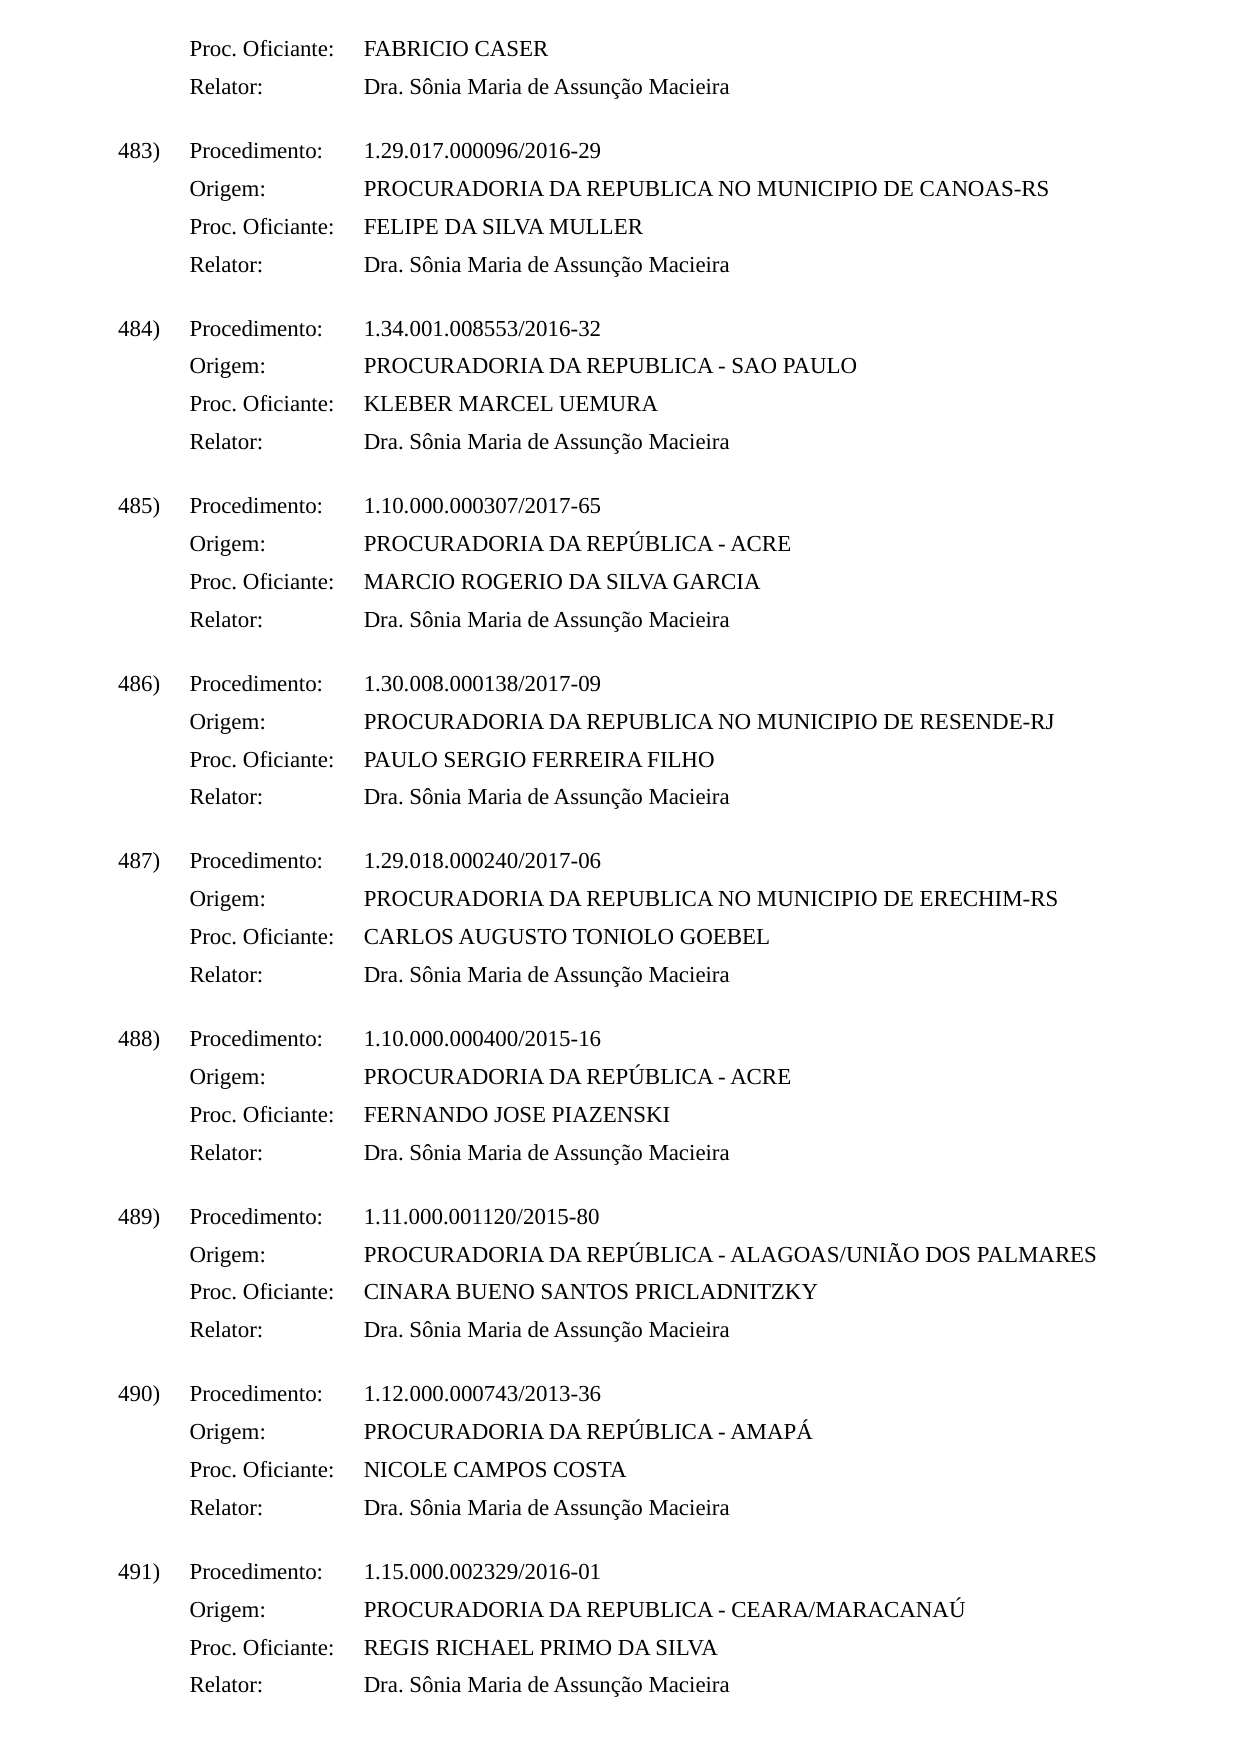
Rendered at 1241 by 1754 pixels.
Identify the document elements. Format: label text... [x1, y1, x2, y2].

table_cell Proc. Oficiante: [184, 1450, 358, 1488]
table_cell Dra. Sônia Maria de Assunção Macieira [358, 1488, 1128, 1526]
table_cell [112, 1311, 184, 1348]
table_cell Proc. Oficiante: [184, 1095, 358, 1133]
table_cell KLEBER MARCEL UEMURA [358, 385, 1128, 422]
table_cell Origem: [184, 1235, 358, 1273]
table_cell PROCURADORIA DA REPÚBLICA - ALAGOAS/UNIÃO DOS PALMARES [358, 1235, 1128, 1273]
table_header Procedimento: [184, 1552, 358, 1590]
table_cell Origem: [184, 1057, 358, 1095]
table_cell Origem: [184, 1590, 358, 1628]
table_cell [112, 562, 184, 600]
table_header Procedimento: [184, 664, 358, 702]
table_cell PROCURADORIA DA REPUBLICA NO MUNICIPIO DE CANOAS-RS [358, 169, 1128, 207]
table_header 1.12.000.000743/2013-36 [358, 1375, 1128, 1412]
table_cell PROCURADORIA DA REPUBLICA NO MUNICIPIO DE RESENDE-RJ [358, 702, 1128, 740]
table_cell Proc. Oficiante: [184, 562, 358, 600]
table_cell Dra. Sônia Maria de Assunção Macieira [358, 600, 1128, 638]
table_cell [112, 600, 184, 638]
table_cell Dra. Sônia Maria de Assunção Macieira [358, 67, 1128, 105]
table_cell [112, 385, 184, 422]
table_cell MARCIO ROGERIO DA SILVA GARCIA [358, 562, 1128, 600]
table_cell [112, 1133, 184, 1171]
table_cell [112, 955, 184, 993]
table_cell [112, 1235, 184, 1273]
table_header Procedimento: [184, 309, 358, 347]
table_header 1.15.000.002329/2016-01 [358, 1552, 1128, 1590]
table_cell Proc. Oficiante: [184, 30, 358, 67]
table_cell Dra. Sônia Maria de Assunção Macieira [358, 1666, 1128, 1703]
table_cell PROCURADORIA DA REPÚBLICA - AMAPÁ [358, 1413, 1128, 1450]
table_header Procedimento: [184, 131, 358, 169]
table_cell Relator: [184, 245, 358, 283]
table_cell [112, 880, 184, 917]
table_cell Origem: [184, 702, 358, 740]
table_cell Relator: [184, 600, 358, 638]
table_cell Proc. Oficiante: [184, 918, 358, 955]
table_cell Proc. Oficiante: [184, 1273, 358, 1311]
table_cell [112, 347, 184, 385]
table_cell [112, 1666, 184, 1703]
table_cell FERNANDO JOSE PIAZENSKI [358, 1095, 1128, 1133]
table_cell Origem: [184, 1413, 358, 1450]
table_cell FELIPE DA SILVA MULLER [358, 207, 1128, 245]
table_cell [112, 1628, 184, 1666]
table_header 486) [112, 664, 184, 702]
table_cell CARLOS AUGUSTO TONIOLO GOEBEL [358, 918, 1128, 955]
table_header 483) [112, 131, 184, 169]
table_cell PROCURADORIA DA REPUBLICA NO MUNICIPIO DE ERECHIM-RS [358, 880, 1128, 917]
table_cell [112, 1590, 184, 1628]
table_cell [112, 30, 184, 67]
table_header 1.29.017.000096/2016-29 [358, 131, 1128, 169]
table_cell Dra. Sônia Maria de Assunção Macieira [358, 1311, 1128, 1348]
table_header 485) [112, 487, 184, 524]
table_header 491) [112, 1552, 184, 1590]
table_header 1.10.000.000307/2017-65 [358, 487, 1128, 524]
table_header 490) [112, 1375, 184, 1412]
table_header Procedimento: [184, 842, 358, 880]
table_header 487) [112, 842, 184, 880]
table_cell Dra. Sônia Maria de Assunção Macieira [358, 423, 1128, 460]
table_cell PROCURADORIA DA REPUBLICA - SAO PAULO [358, 347, 1128, 385]
table_cell REGIS RICHAEL PRIMO DA SILVA [358, 1628, 1128, 1666]
table_cell [112, 423, 184, 460]
table_header Procedimento: [184, 487, 358, 524]
table_cell NICOLE CAMPOS COSTA [358, 1450, 1128, 1488]
table_cell [112, 778, 184, 816]
table_cell Relator: [184, 423, 358, 460]
table_cell [112, 1450, 184, 1488]
table_cell Origem: [184, 169, 358, 207]
table_cell PROCURADORIA DA REPÚBLICA - ACRE [358, 525, 1128, 562]
table_cell FABRICIO CASER [358, 30, 1128, 67]
table_cell [112, 1273, 184, 1311]
table_cell Dra. Sônia Maria de Assunção Macieira [358, 245, 1128, 283]
table_cell Proc. Oficiante: [184, 740, 358, 778]
table_cell [112, 1057, 184, 1095]
table_cell Relator: [184, 1666, 358, 1703]
table_cell Origem: [184, 347, 358, 385]
table_cell Relator: [184, 1311, 358, 1348]
table_cell Relator: [184, 1133, 358, 1171]
table_header 484) [112, 309, 184, 347]
table_cell CINARA BUENO SANTOS PRICLADNITZKY [358, 1273, 1128, 1311]
table_cell [112, 67, 184, 105]
table_cell [112, 207, 184, 245]
table_header 1.34.001.008553/2016-32 [358, 309, 1128, 347]
table_cell Relator: [184, 67, 358, 105]
table_header 1.11.000.001120/2015-80 [358, 1197, 1128, 1235]
table_cell [112, 245, 184, 283]
table_cell Proc. Oficiante: [184, 1628, 358, 1666]
table_cell [112, 918, 184, 955]
table_cell Dra. Sônia Maria de Assunção Macieira [358, 1133, 1128, 1171]
table_header 1.30.008.000138/2017-09 [358, 664, 1128, 702]
table_header Procedimento: [184, 1197, 358, 1235]
table_cell PROCURADORIA DA REPÚBLICA - ACRE [358, 1057, 1128, 1095]
table_cell Relator: [184, 1488, 358, 1526]
table_cell [112, 740, 184, 778]
table_header 1.29.018.000240/2017-06 [358, 842, 1128, 880]
table_cell PROCURADORIA DA REPUBLICA - CEARA/MARACANAÚ [358, 1590, 1128, 1628]
table_cell [112, 1413, 184, 1450]
table_header 1.10.000.000400/2015-16 [358, 1020, 1128, 1057]
table_cell Relator: [184, 955, 358, 993]
table_cell [112, 1095, 184, 1133]
table_cell Origem: [184, 525, 358, 562]
table_cell Relator: [184, 778, 358, 816]
table_cell [112, 169, 184, 207]
table_header Procedimento: [184, 1020, 358, 1057]
table_cell PAULO SERGIO FERREIRA FILHO [358, 740, 1128, 778]
table_header 488) [112, 1020, 184, 1057]
table_cell [112, 702, 184, 740]
table_header Procedimento: [184, 1375, 358, 1412]
table_cell [112, 525, 184, 562]
table_cell Origem: [184, 880, 358, 917]
table_cell Proc. Oficiante: [184, 207, 358, 245]
table_header 489) [112, 1197, 184, 1235]
table_cell Dra. Sônia Maria de Assunção Macieira [358, 778, 1128, 816]
table_cell Proc. Oficiante: [184, 385, 358, 422]
table_cell Dra. Sônia Maria de Assunção Macieira [358, 955, 1128, 993]
table_cell [112, 1488, 184, 1526]
